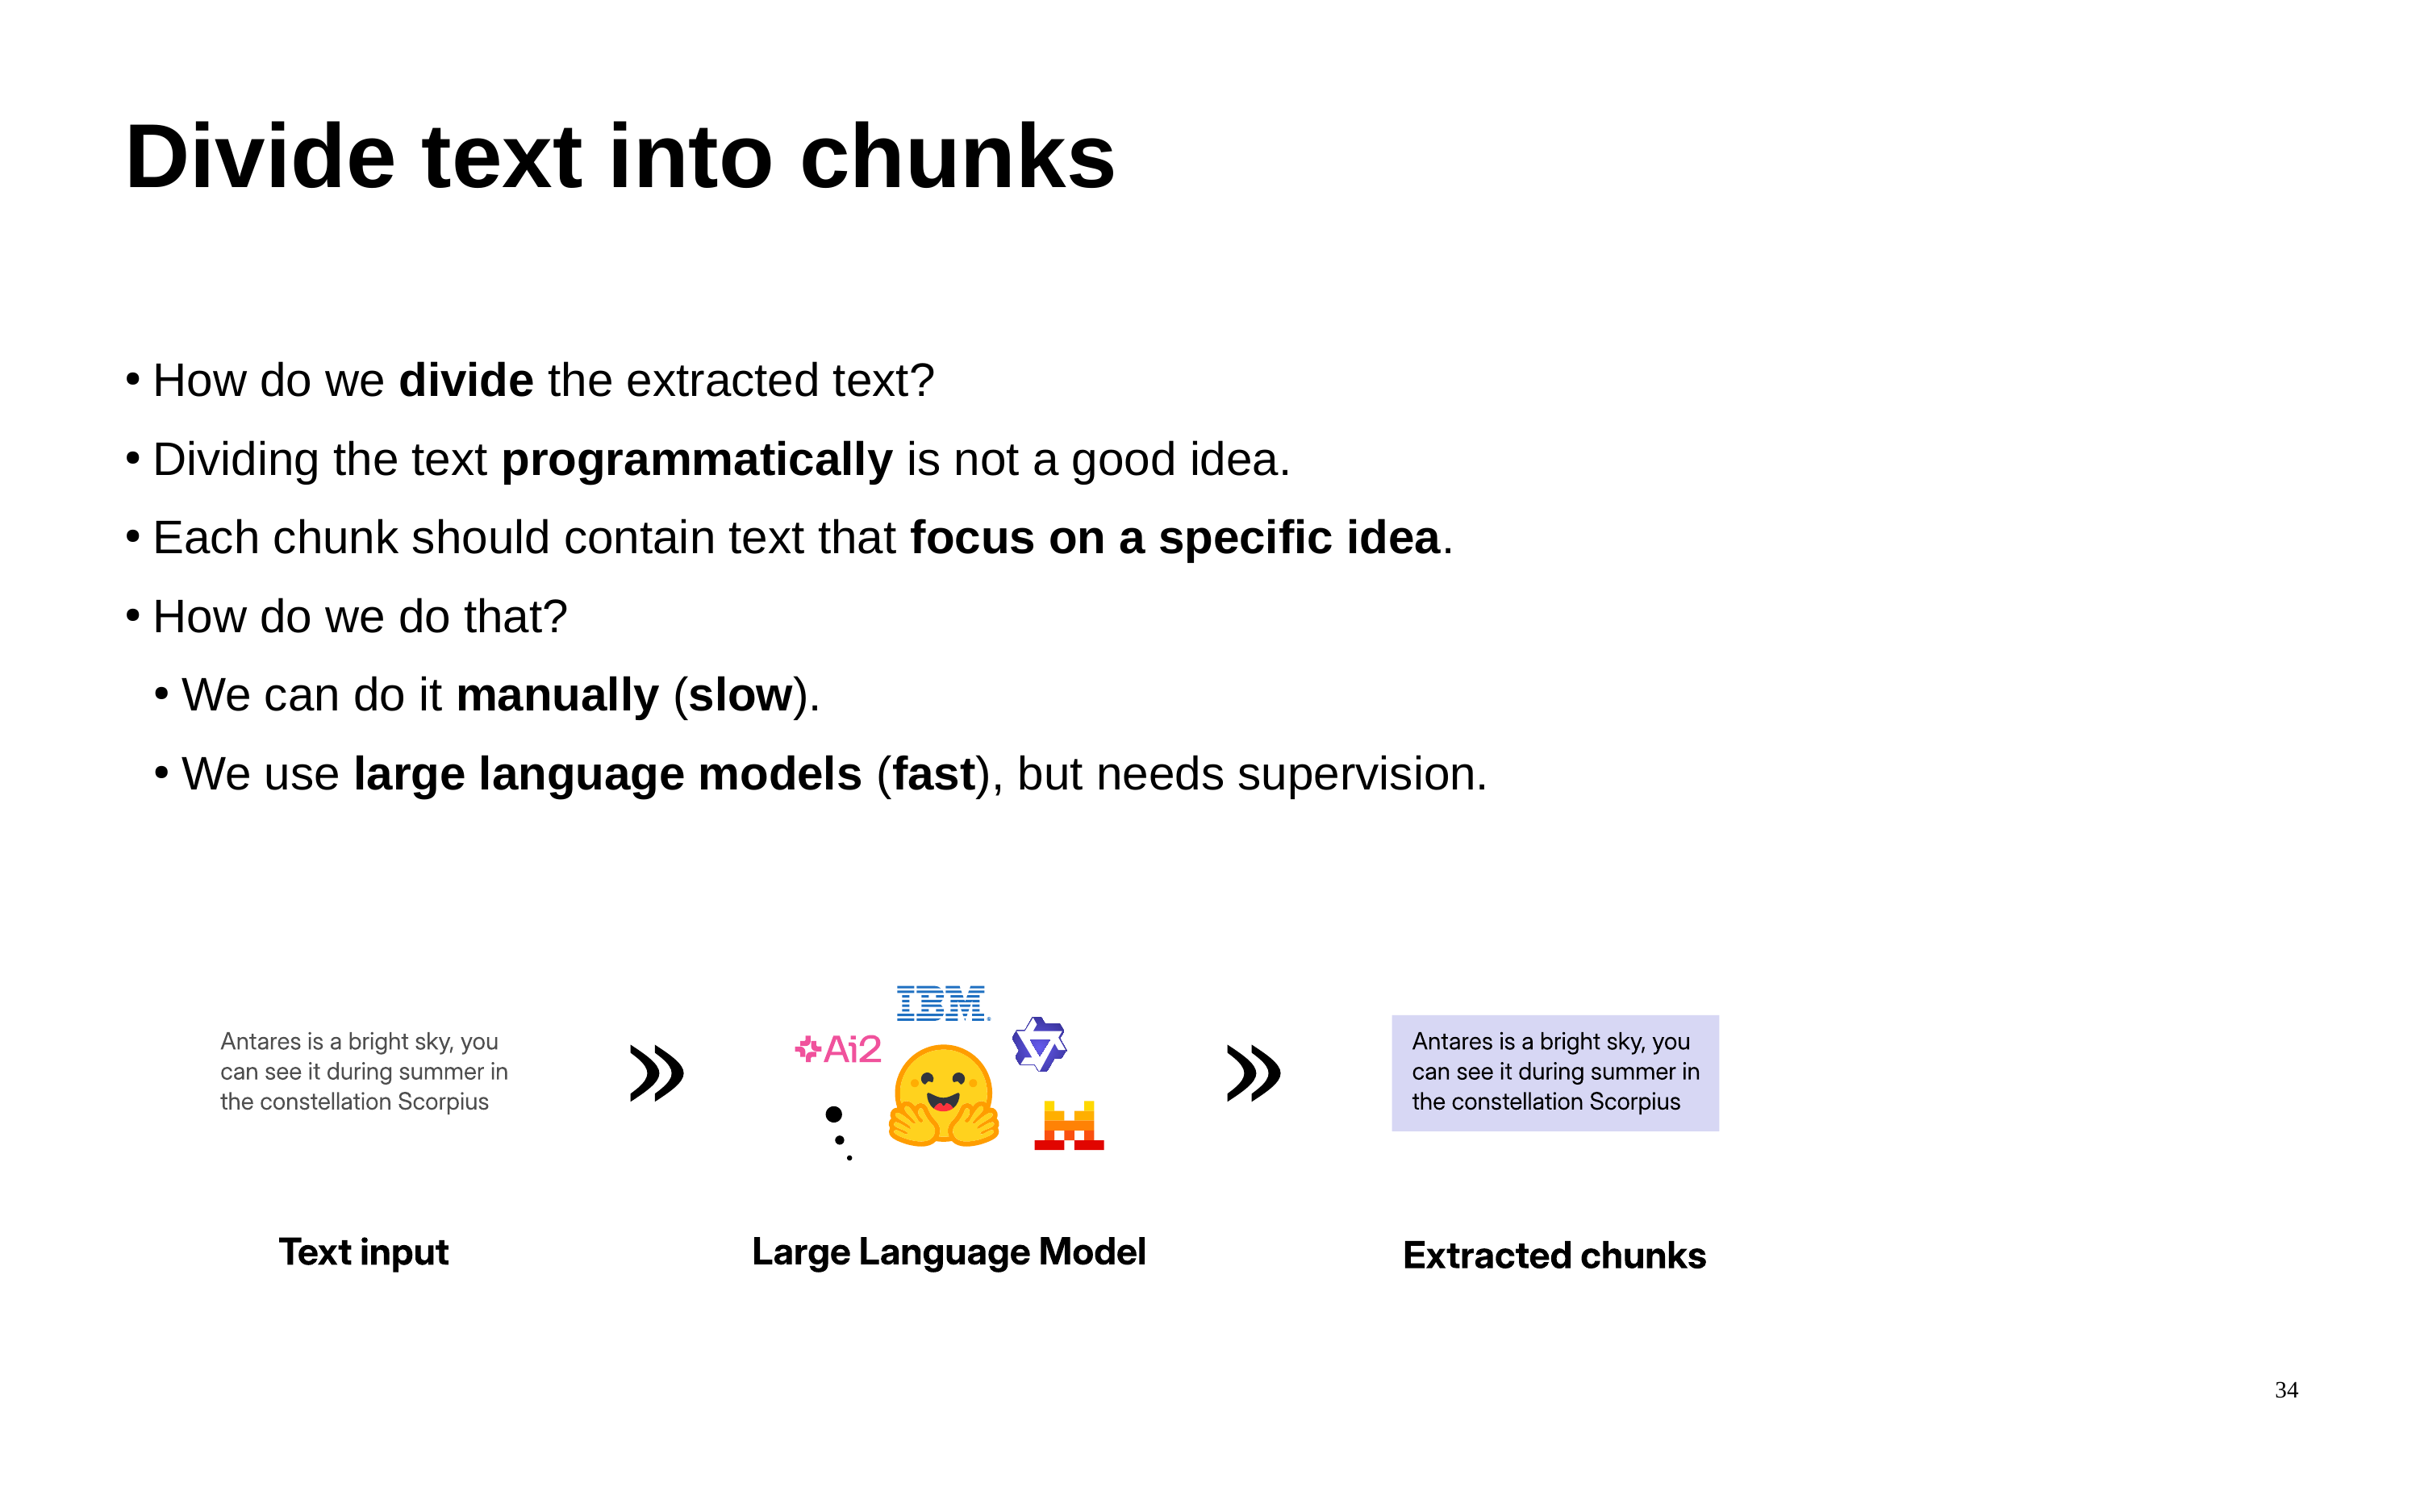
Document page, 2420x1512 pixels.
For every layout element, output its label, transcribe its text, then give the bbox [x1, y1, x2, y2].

text_box Divide text into chunks [112, 61, 2173, 251]
picture [136, 907, 1785, 1352]
text_box How do we divide the extracted text? Dividing the text programmatically is not a good idea. Each chunk should contain text that focus on a specific idea. How do we do that? We can do it manually (slow). We use large language models (fast), but needs supervision. [112, 322, 2118, 806]
